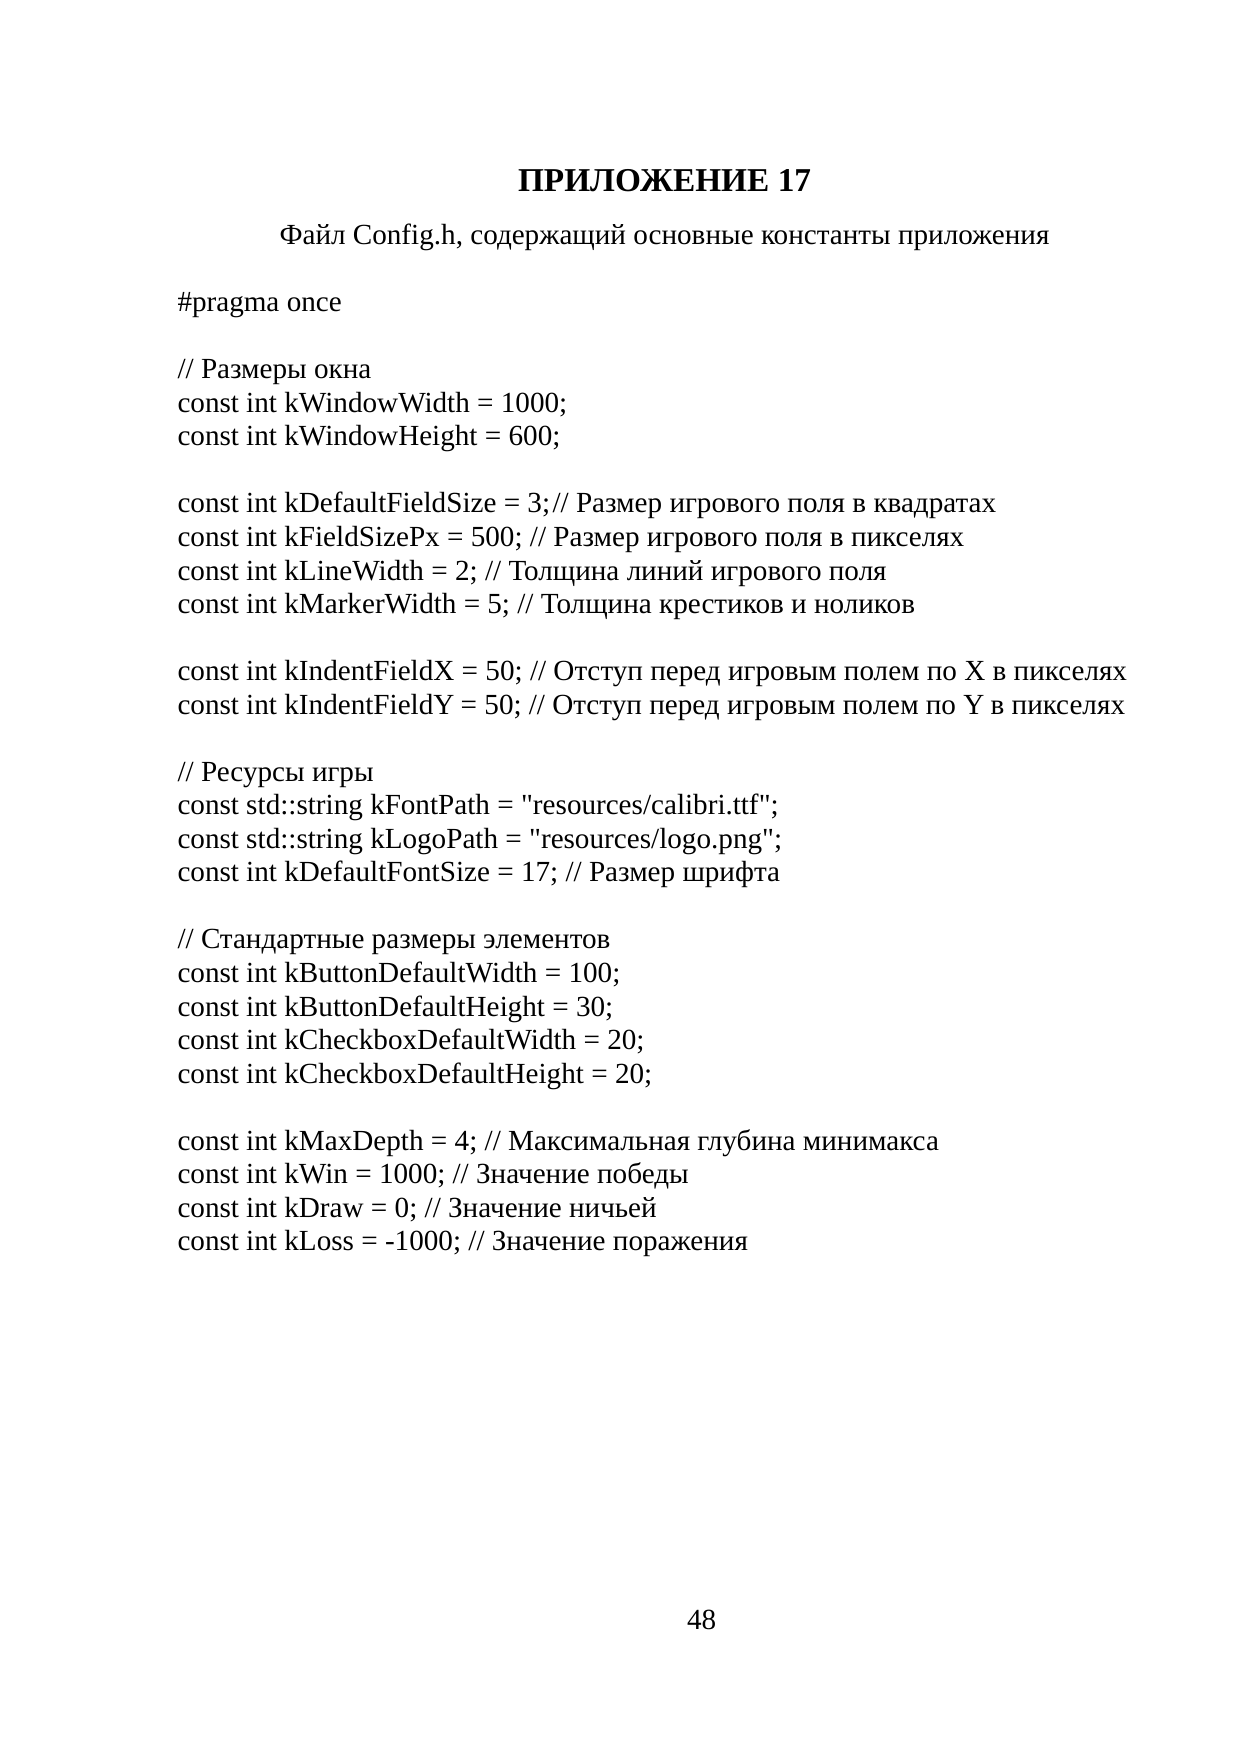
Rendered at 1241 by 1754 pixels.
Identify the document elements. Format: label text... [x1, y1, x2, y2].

text const int kWin = 1000; // Значение победы [177, 1156, 1152, 1190]
text const int kCheckboxDefaultHeight = 20; [177, 1056, 1152, 1089]
text const int kButtonDefaultHeight = 30; [177, 989, 1152, 1022]
text const int kWindowWidth = 1000; [177, 385, 1152, 418]
text const int kMaxDepth = 4; // Максимальная глубина минимакса [177, 1123, 1152, 1156]
text const int kLoss = -1000; // Значение поражения [177, 1223, 1152, 1257]
text const int kDefaultFieldSize = 3; // Размер игрового поля в квадратах [177, 486, 1152, 519]
text // Размеры окна [177, 351, 1152, 385]
text // Стандартные размеры элементов [177, 922, 1152, 955]
text const int kIndentFieldY = 50; // Отступ перед игровым полем по Y в пикселях [177, 687, 1152, 720]
subtitle Приложение 17 [177, 160, 1152, 198]
text const int kLineWidth = 2; // Толщина линий игрового поля [177, 553, 1152, 586]
text const int kDefaultFontSize = 17; // Размер шрифта [177, 854, 1152, 888]
text const int kCheckboxDefaultWidth = 20; [177, 1022, 1152, 1056]
text #pragma once [177, 284, 1152, 318]
text const std::string kLogoPath = "resources/logo.png"; [177, 821, 1152, 854]
text const int kButtonDefaultWidth = 100; [177, 955, 1152, 989]
text // Ресурсы игры [177, 754, 1152, 787]
text const std::string kFontPath = "resources/calibri.ttf"; [177, 787, 1152, 821]
text const int kWindowHeight = 600; [177, 418, 1152, 452]
text const int kIndentFieldX = 50; // Отступ перед игровым полем по X в пикселях [177, 653, 1152, 687]
text const int kDraw = 0; // Значение ничьей [177, 1190, 1152, 1223]
text const int kFieldSizePx = 500; // Размер игрового поля в пикселях [177, 519, 1152, 553]
text const int kMarkerWidth = 5; // Толщина крестиков и ноликов [177, 586, 1152, 620]
text Файл Config.h, содержащий основные константы приложения [177, 217, 1152, 251]
